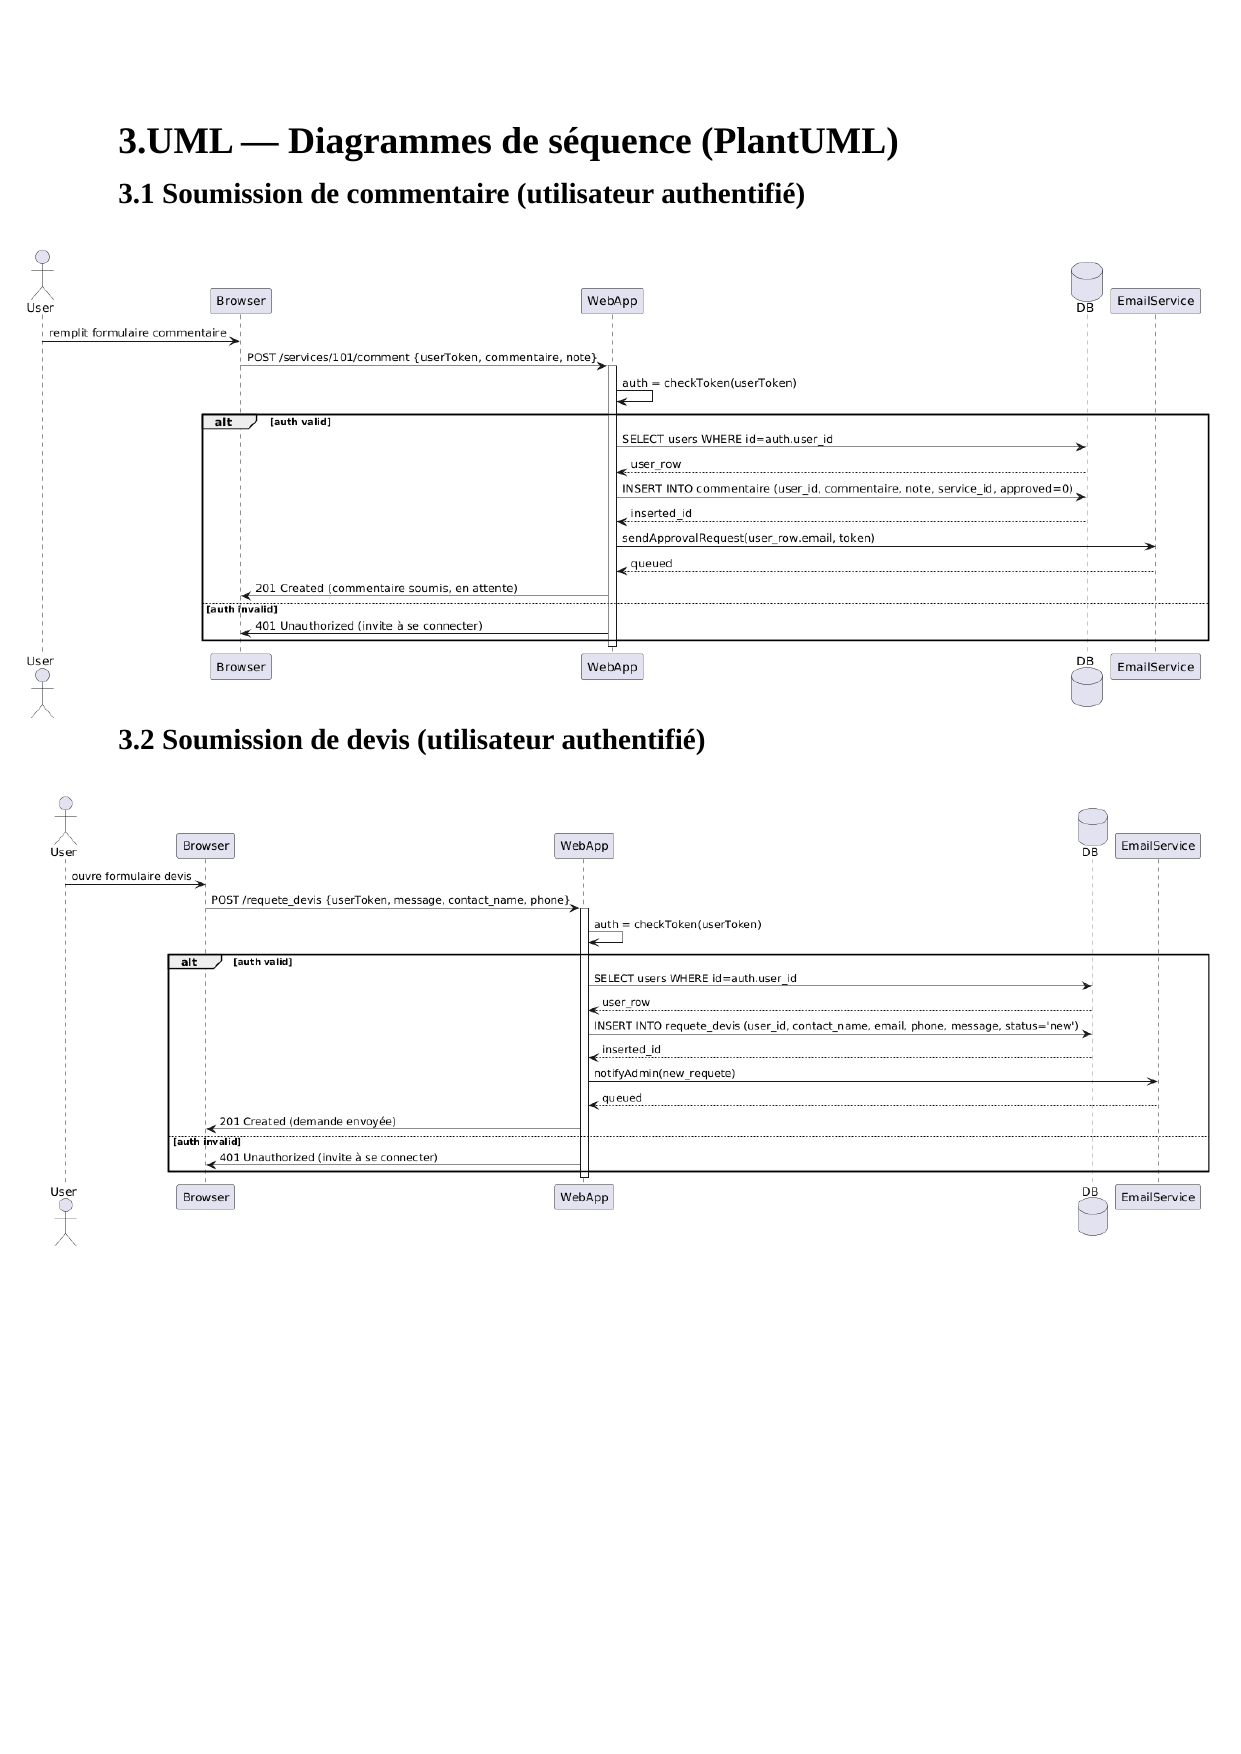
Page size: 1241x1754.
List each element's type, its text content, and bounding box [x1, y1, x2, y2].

picture [46, 792, 1213, 1250]
subtitle 3.2 Soumission de devis (utilisateur authentifié) [118, 722, 1122, 756]
picture [22, 246, 1213, 722]
subtitle 3.1 Soumission de commentaire (utilisateur authentifié) [118, 176, 1122, 209]
subtitle 3.UML — Diagrammes de séquence (PlantUML) [118, 118, 1122, 161]
